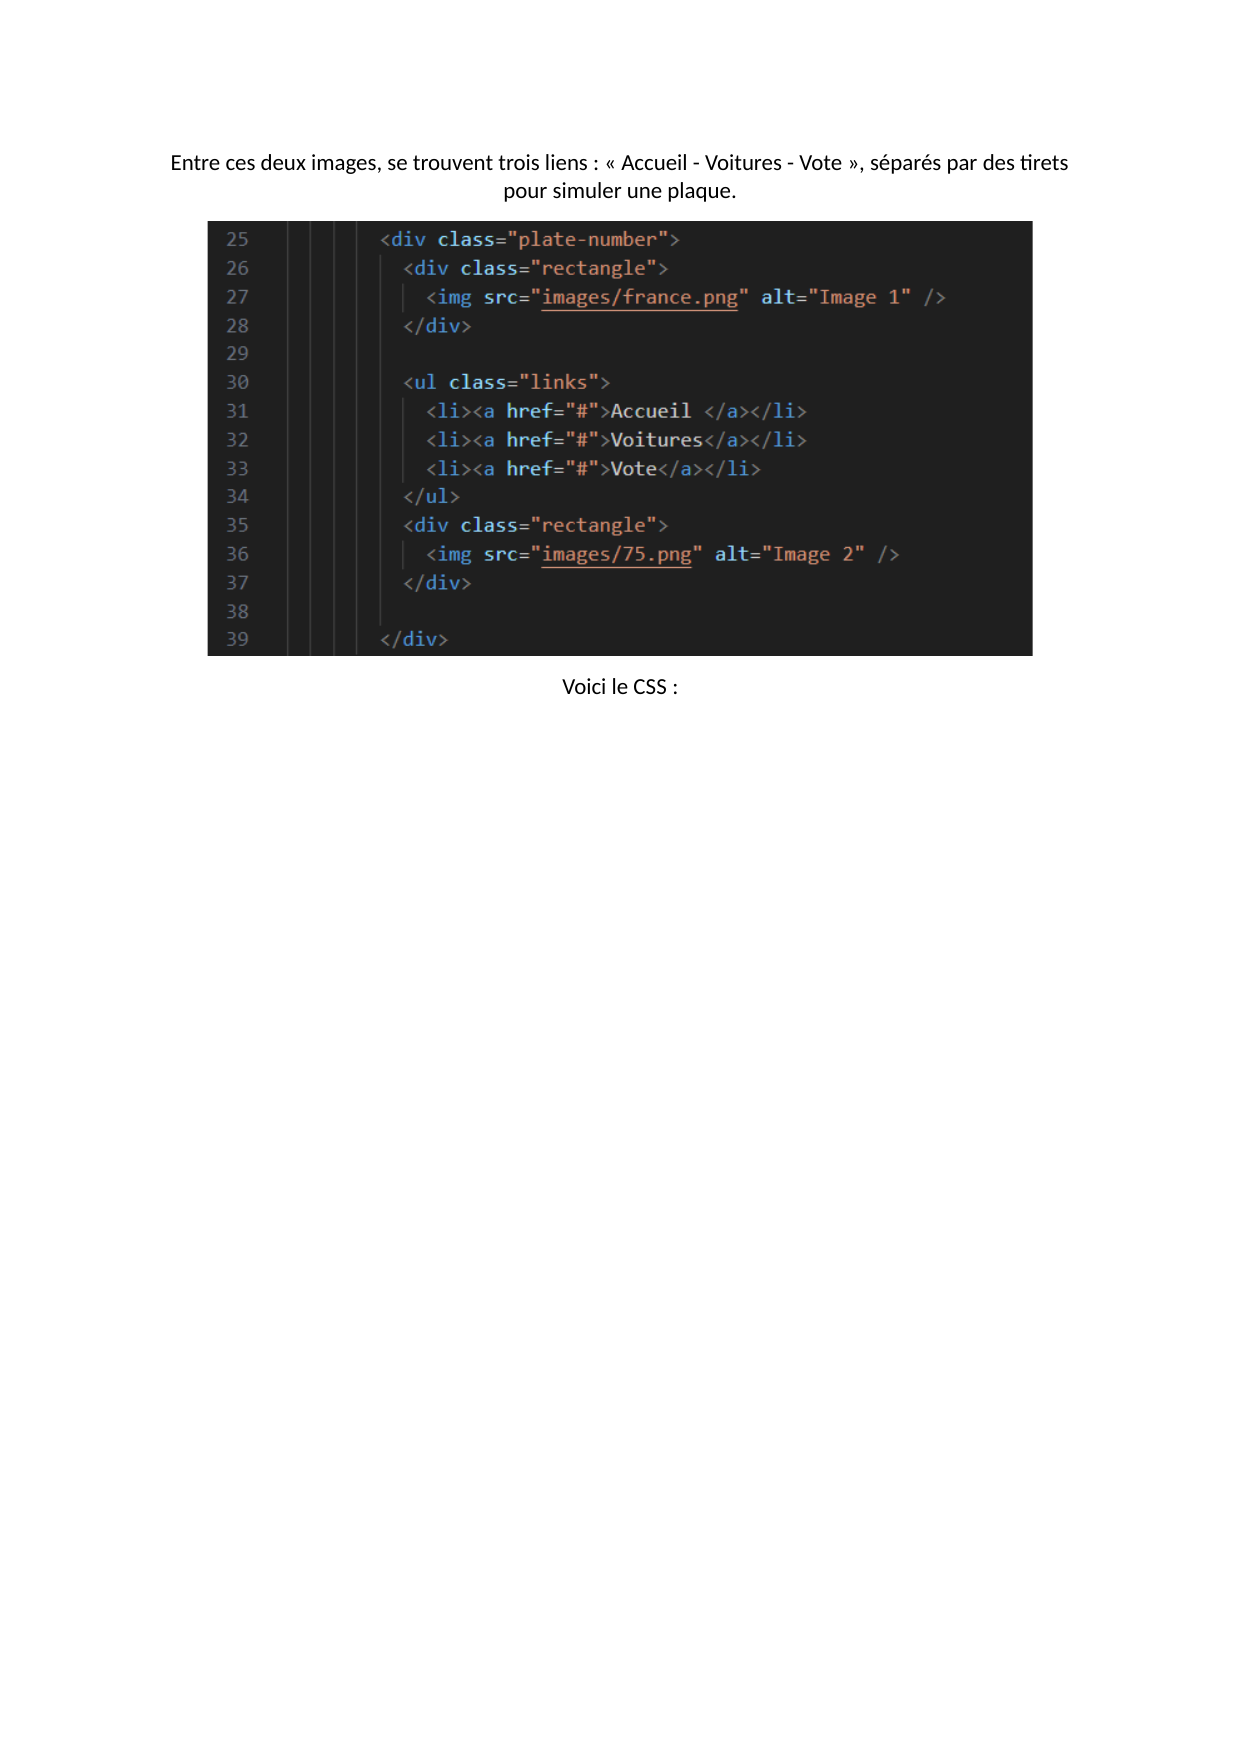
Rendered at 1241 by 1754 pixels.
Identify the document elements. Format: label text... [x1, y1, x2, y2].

text Voici le CSS : [148, 672, 1093, 700]
text Entre ces deux images, se trouvent trois liens : « Accueil - Voitures - Vote », séparés par des tirets pour simuler une plaque. [148, 148, 1093, 204]
